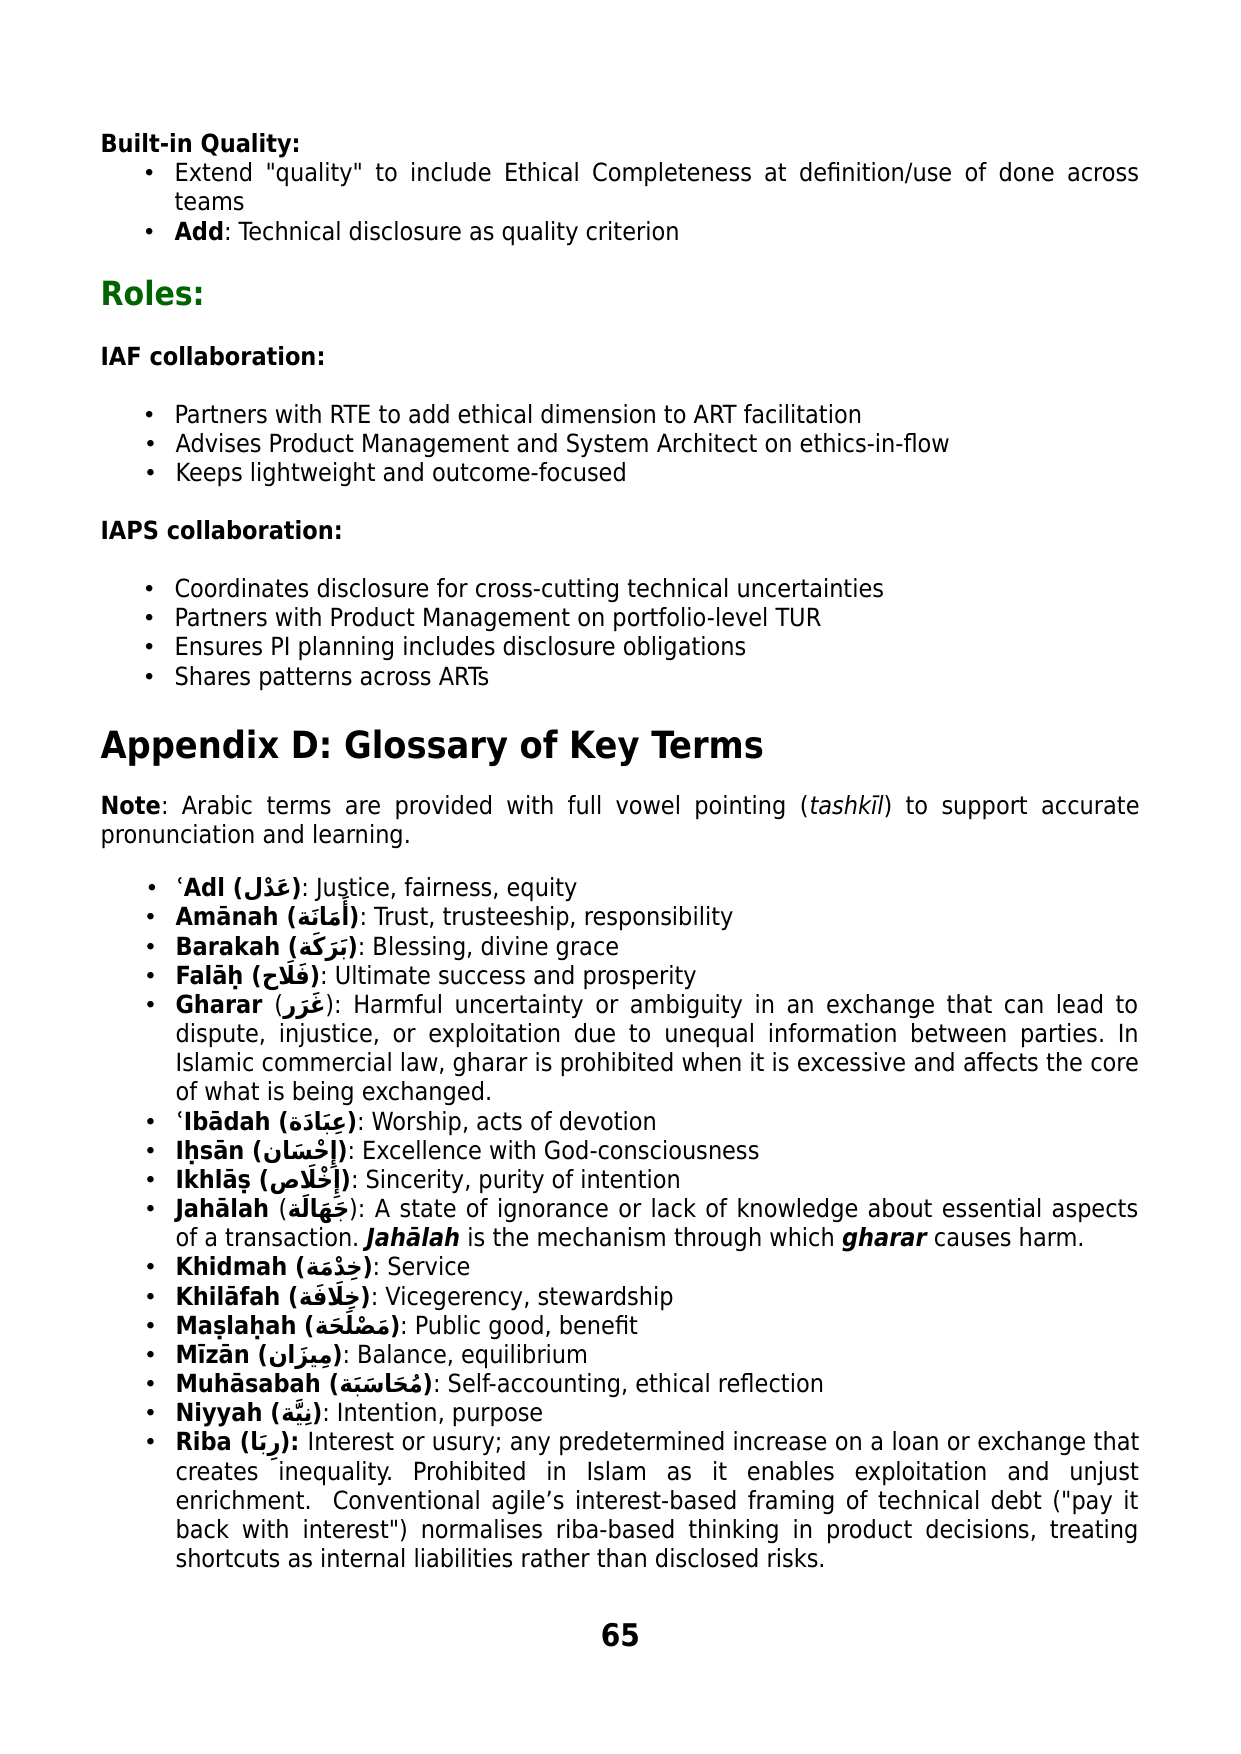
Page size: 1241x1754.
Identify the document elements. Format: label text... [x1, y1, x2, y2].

text IAF collaboration: [100, 342, 1140, 371]
list Note: Arabic terms are provided with full vowel pointing (tashkīl) to support accurate pronunciation and learning. [100, 791, 1140, 850]
list Falāḥ (فَلَاح): Ultimate success and prosperity [146, 961, 1140, 990]
list Partners with RTE to add ethical dimension to ART facilitation [145, 400, 1140, 429]
list Jahālah (جَهَالَة): A state of ignorance or lack of knowledge about essential aspects of a transaction. Jahālah is the mechanism through which gharar causes harm. [146, 1194, 1140, 1252]
list ʿIbādah (عِبَادَة): Worship, acts of devotion [146, 1107, 1140, 1136]
list Barakah (بَرَكَة): Blessing, divine grace [146, 932, 1140, 961]
list Shares patterns across ARTs [145, 662, 1140, 691]
list Keeps lightweight and outcome-focused [146, 458, 1140, 488]
subtitle Appendix D: Glossary of Key Terms [100, 723, 1140, 767]
list Niyyah (نِيَّة): Intention, purpose [146, 1398, 1140, 1427]
list Partners with Product Management on portfolio-level TUR [145, 603, 1140, 633]
text Roles: [100, 274, 1140, 313]
list Add: Technical disclosure as quality criterion [145, 217, 1140, 246]
list Riba (رِبَا): Interest or usury; any predetermined increase on a loan or exchange that creates inequality. Prohibited in Islam as it enables exploitation and unjust enrichment. Conventional agile’s interest-based framing of technical debt ("pay it back with interest") normalises riba-based thinking in product decisions, treating shortcuts as internal liabilities rather than disclosed risks. [146, 1427, 1140, 1573]
list Khidmah (خِدْمَة): Service [146, 1252, 1140, 1282]
list Amānah (أَمَانَة): Trust, trusteeship, responsibility [146, 902, 1140, 932]
list ʿAdl (عَدْل): Justice, fairness, equity [148, 873, 1140, 902]
list Ensures PI planning includes disclosure obligations [145, 633, 1140, 662]
list Maṣlaḥah (مَصْلَحَة): Public good, benefit [146, 1311, 1140, 1340]
list Gharar (غَرَر): Harmful uncertainty or ambiguity in an exchange that can lead to dispute, injustice, or exploitation due to unequal information between parties. In Islamic commercial law, gharar is prohibited when it is excessive and affects the core of what is being exchanged. [146, 990, 1140, 1107]
list Khilāfah (خِلَافَة): Vicegerency, stewardship [146, 1282, 1140, 1311]
list Extend "quality" to include Ethical Completeness at definition/use of done across teams [145, 158, 1140, 217]
list Muhāsabah (مُحَاسَبَة): Self-accounting, ethical reflection [146, 1369, 1140, 1398]
list Ikhlāṣ (إِخْلَاص): Sincerity, purity of intention [146, 1165, 1140, 1194]
list Iḥsān (إِحْسَان): Excellence with God-consciousness [146, 1136, 1140, 1165]
text Built-in Quality: [100, 129, 1140, 158]
list Coordinates disclosure for cross-cutting technical uncertainties [145, 574, 1140, 603]
list Mīzān (مِيزَان): Balance, equilibrium [146, 1340, 1140, 1369]
text IAPS collaboration: [100, 516, 1140, 546]
list Advises Product Management and System Architect on ethics-in-flow [146, 429, 1140, 458]
